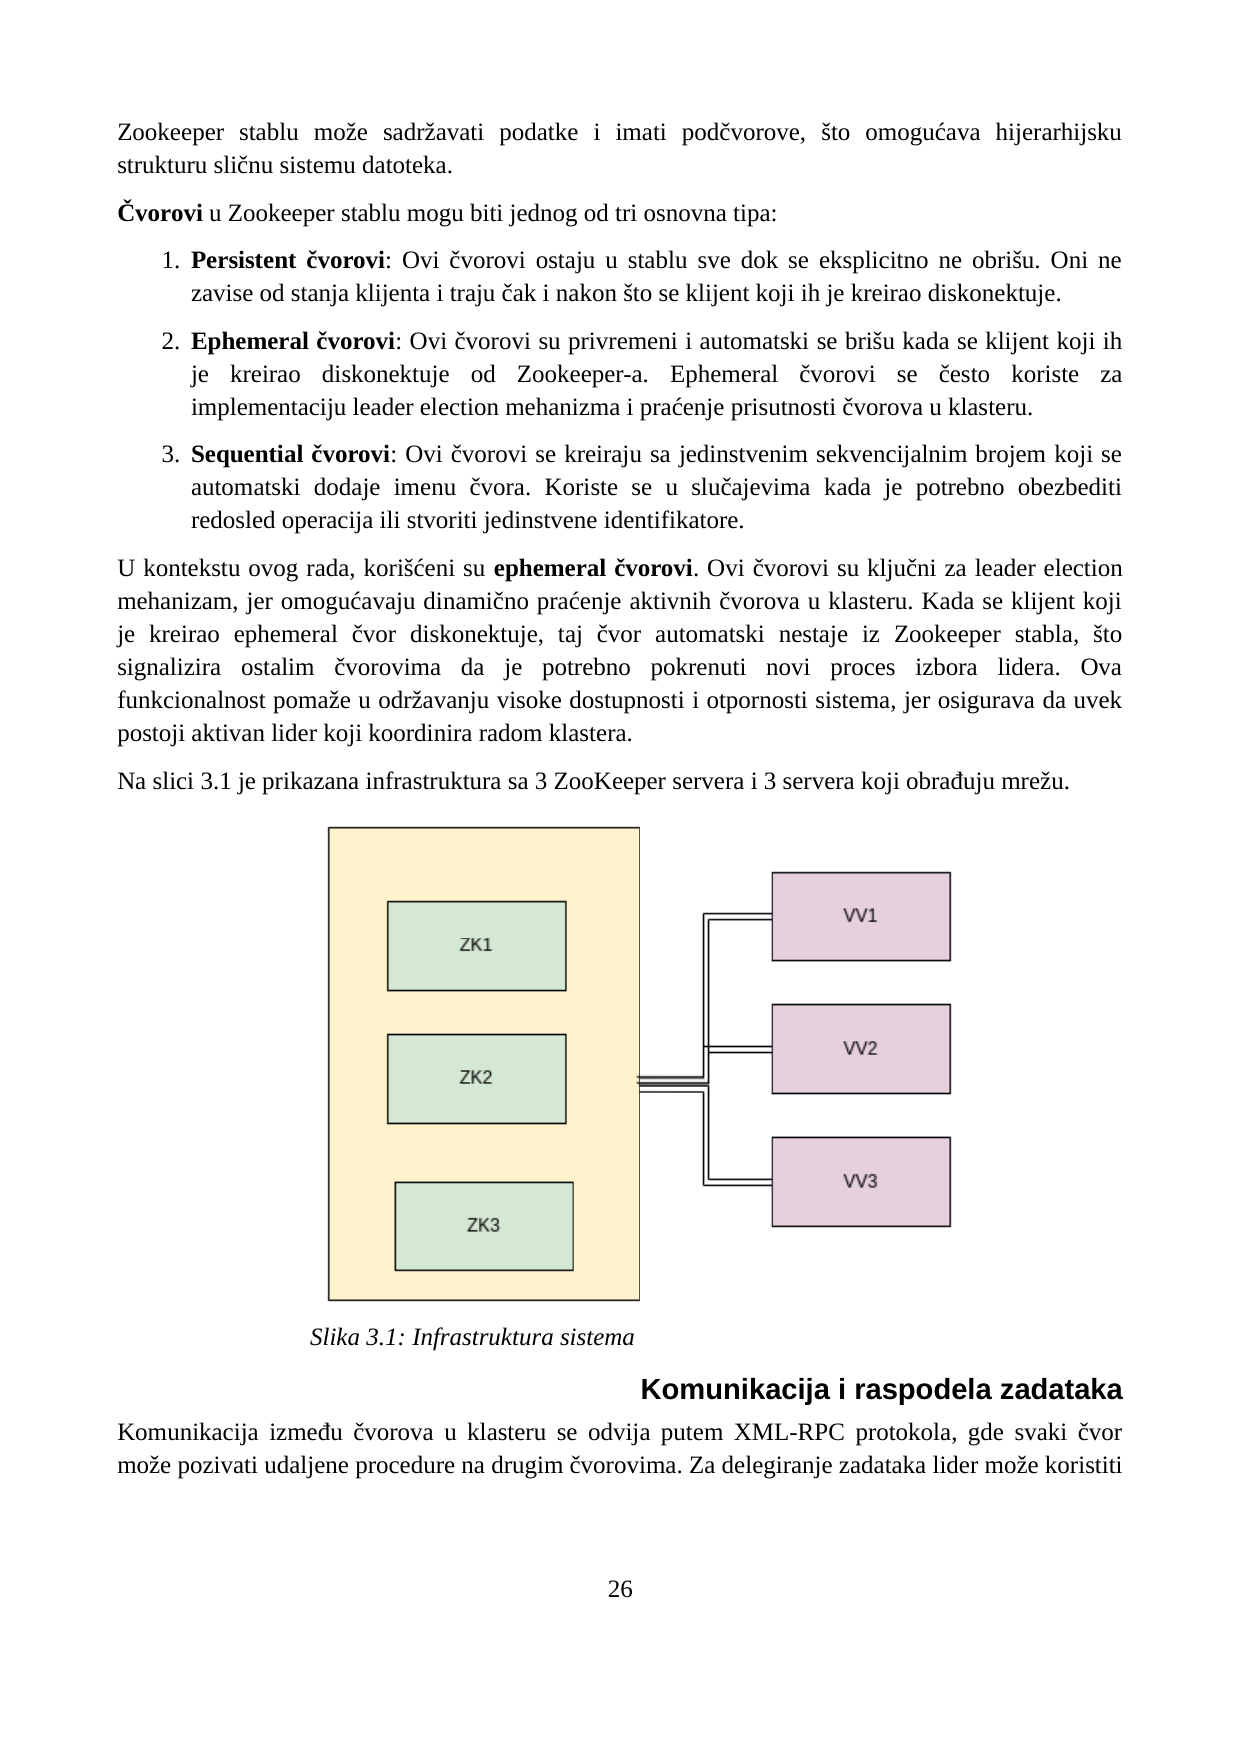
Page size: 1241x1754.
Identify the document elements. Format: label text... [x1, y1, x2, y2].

text Na slici 3.1 je prikazana infrastruktura sa 3 ZooKeeper servera i 3 servera koji obrađuju mrežu. [117, 766, 1123, 794]
text Slika 3.1: Infrastruktura sistema [310, 1322, 969, 1351]
picture [310, 812, 970, 1322]
list Ephemeral čvorovi: Ovi čvorovi su privremeni i automatski se brišu kada se klijent koji ih je kreirao diskonektuje od Zookeeper-a. Ephemeral čvorovi se često koriste za implementaciju leader election mehanizma i praćenje prisutnosti čvorova u klasteru. [161, 326, 1123, 421]
list Persistent čvorovi: Ovi čvorovi ostaju u stablu sve dok se eksplicitno ne obrišu. Oni ne zavise od stanja klijenta i traju čak i nakon što se klijent koji ih je kreirao diskonektuje. [161, 245, 1123, 307]
subtitle Komunikacija i raspodela zadataka [117, 1338, 1123, 1405]
text U kontekstu ovog rada, korišćeni su ephemeral čvorovi. Ovi čvorovi su ključni za leader election mehanizam, jer omogućavaju dinamično praćenje aktivnih čvorova u klasteru. Kada se klijent koji je kreirao ephemeral čvor diskonektuje, taj čvor automatski nestaje iz Zookeeper stabla, što signalizira ostalim čvorovima da je potrebno pokrenuti novi proces izbora lidera. Ova funkcionalnost pomaže u održavanju visoke dostupnosti i otpornosti sistema, jer osigurava da uvek postoji aktivan lider koji koordinira radom klastera. [117, 553, 1123, 747]
text Komunikacija između čvorova u klasteru se odvija putem XML-RPC protokola, gde svaki čvor može pozivati udaljene procedure na drugim čvorovima. Za delegiranje zadataka lider može koristiti [117, 1417, 1123, 1479]
text Zookeeper stablu može sadržavati podatke i imati podčvorove, što omogućava hijerarhijsku strukturu sličnu sistemu datoteka. [117, 117, 1123, 179]
text Čvorovi u Zookeeper stablu mogu biti jednog od tri osnovna tipa: [117, 198, 1123, 226]
list Sequential čvorovi: Ovi čvorovi se kreiraju sa jedinstvenim sekvencijalnim brojem koji se automatski dodaje imenu čvora. Koriste se u slučajevima kada je potrebno obezbediti redosled operacija ili stvoriti jedinstvene identifikatore. [161, 439, 1123, 534]
